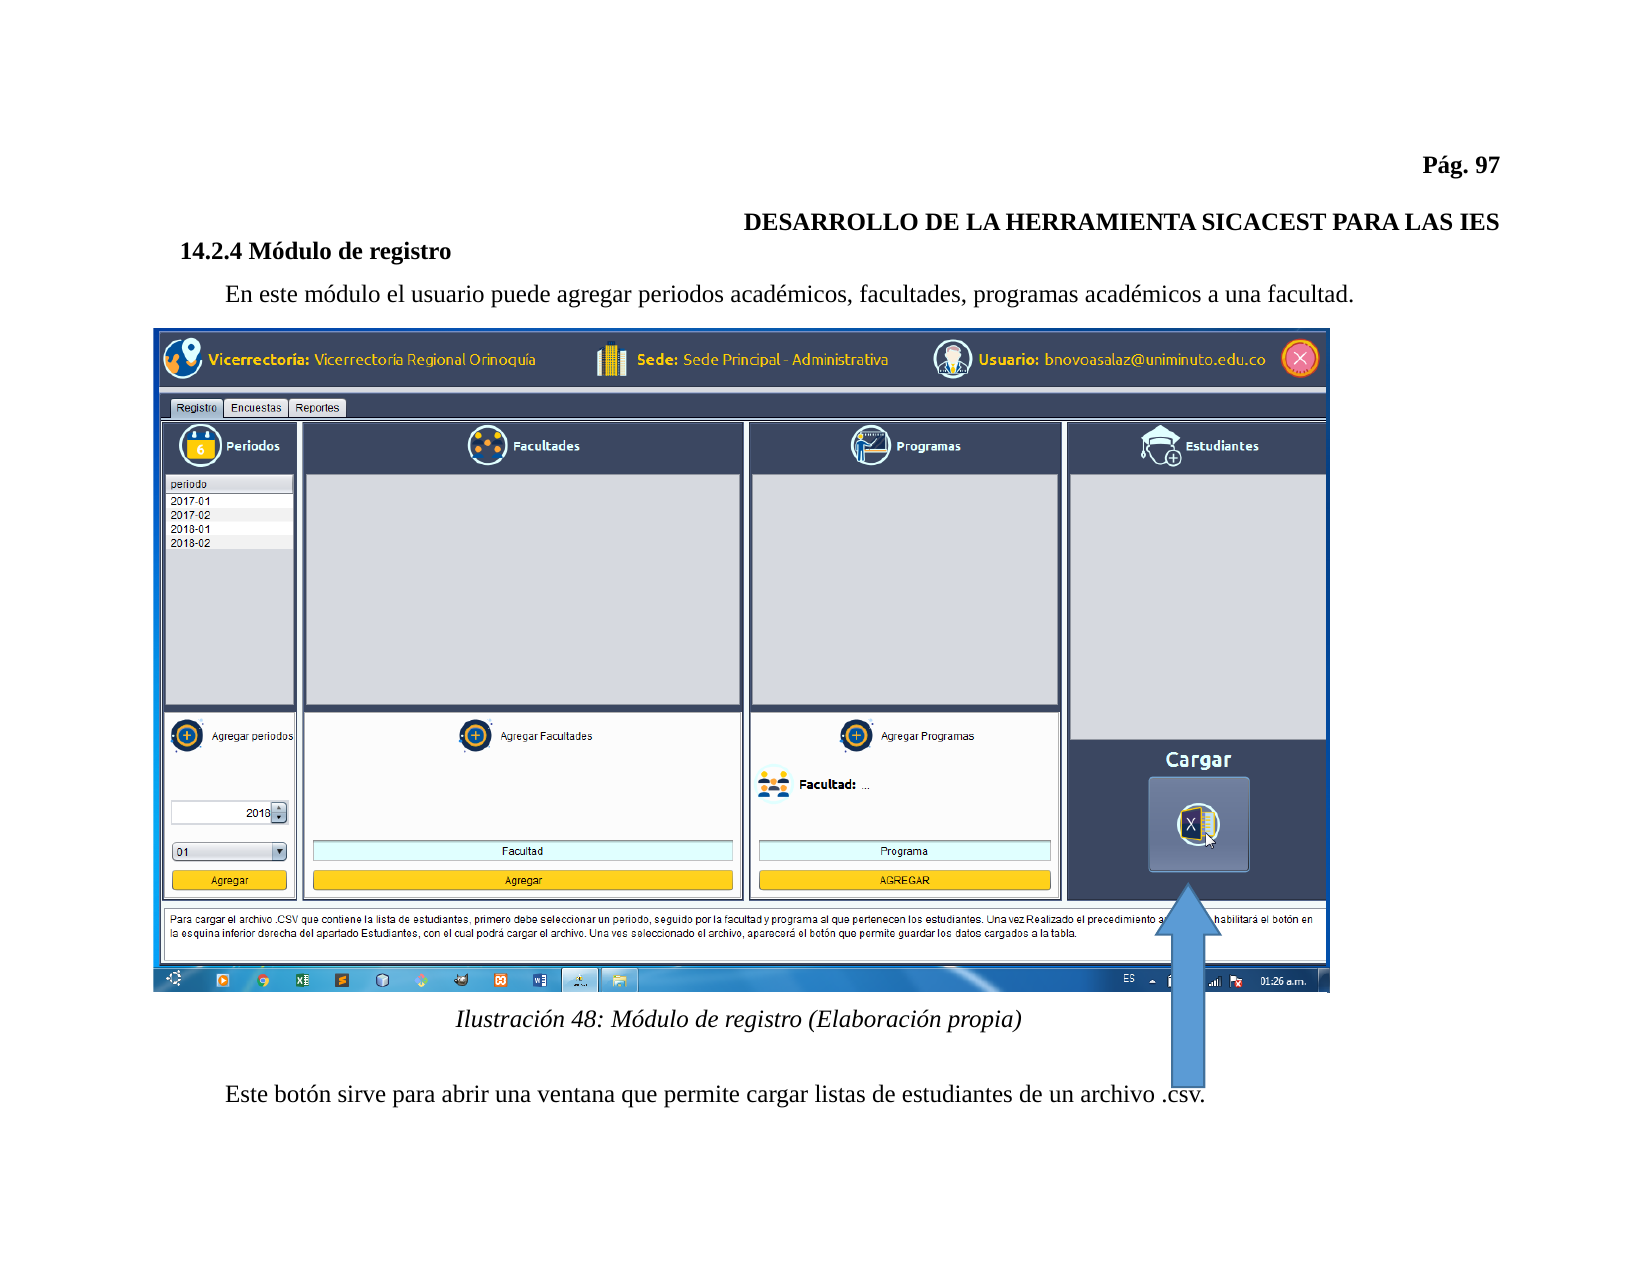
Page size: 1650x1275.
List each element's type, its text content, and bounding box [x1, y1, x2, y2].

subtitle 14.2.4 Módulo de registro [150, 236, 1500, 265]
text Este botón sirve para abrir una ventana que permite cargar listas de estudiantes de un archivo .csv. [150, 1079, 1500, 1107]
text [1206, 1004, 1327, 1033]
text En este módulo el usuario puede agregar periodos académicos, facultades, programas académicos a una facultad. [150, 279, 1500, 308]
picture [153, 328, 1330, 993]
text Ilustración 48: Módulo de registro (Elaboración propia) [153, 1004, 1171, 1033]
